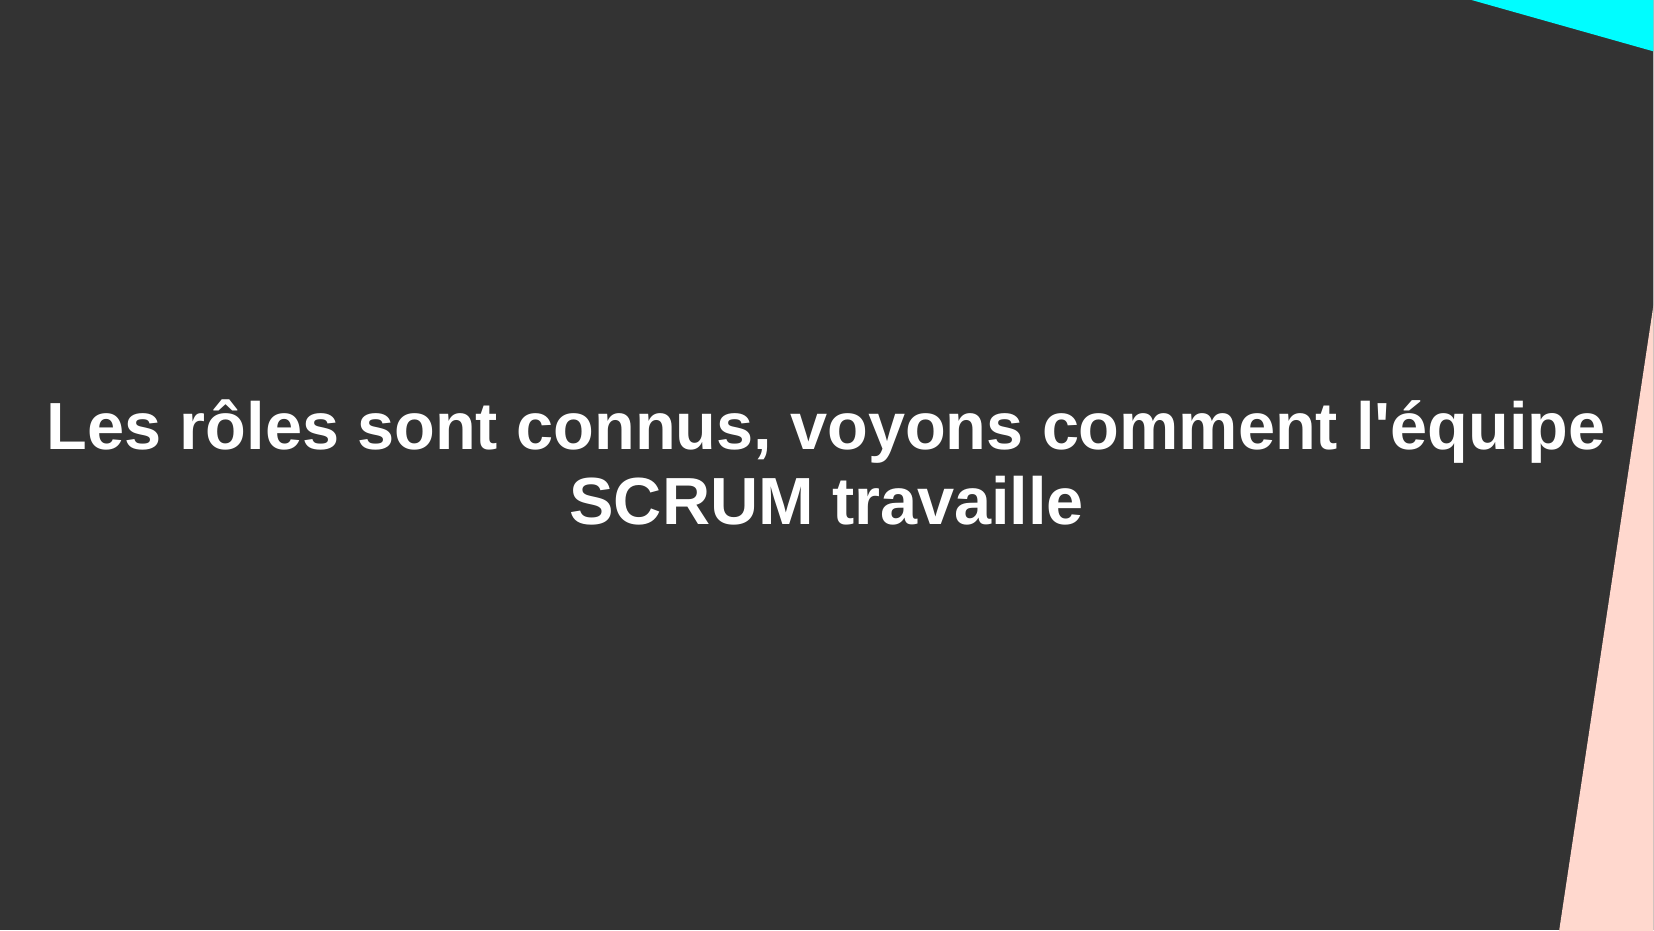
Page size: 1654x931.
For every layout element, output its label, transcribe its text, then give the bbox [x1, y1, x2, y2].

text_box [1471, 0, 1654, 52]
text_box [1559, 301, 1654, 931]
title Les rôles sont connus, voyons comment l'équipe SCRUM travaille [31, 388, 1622, 542]
